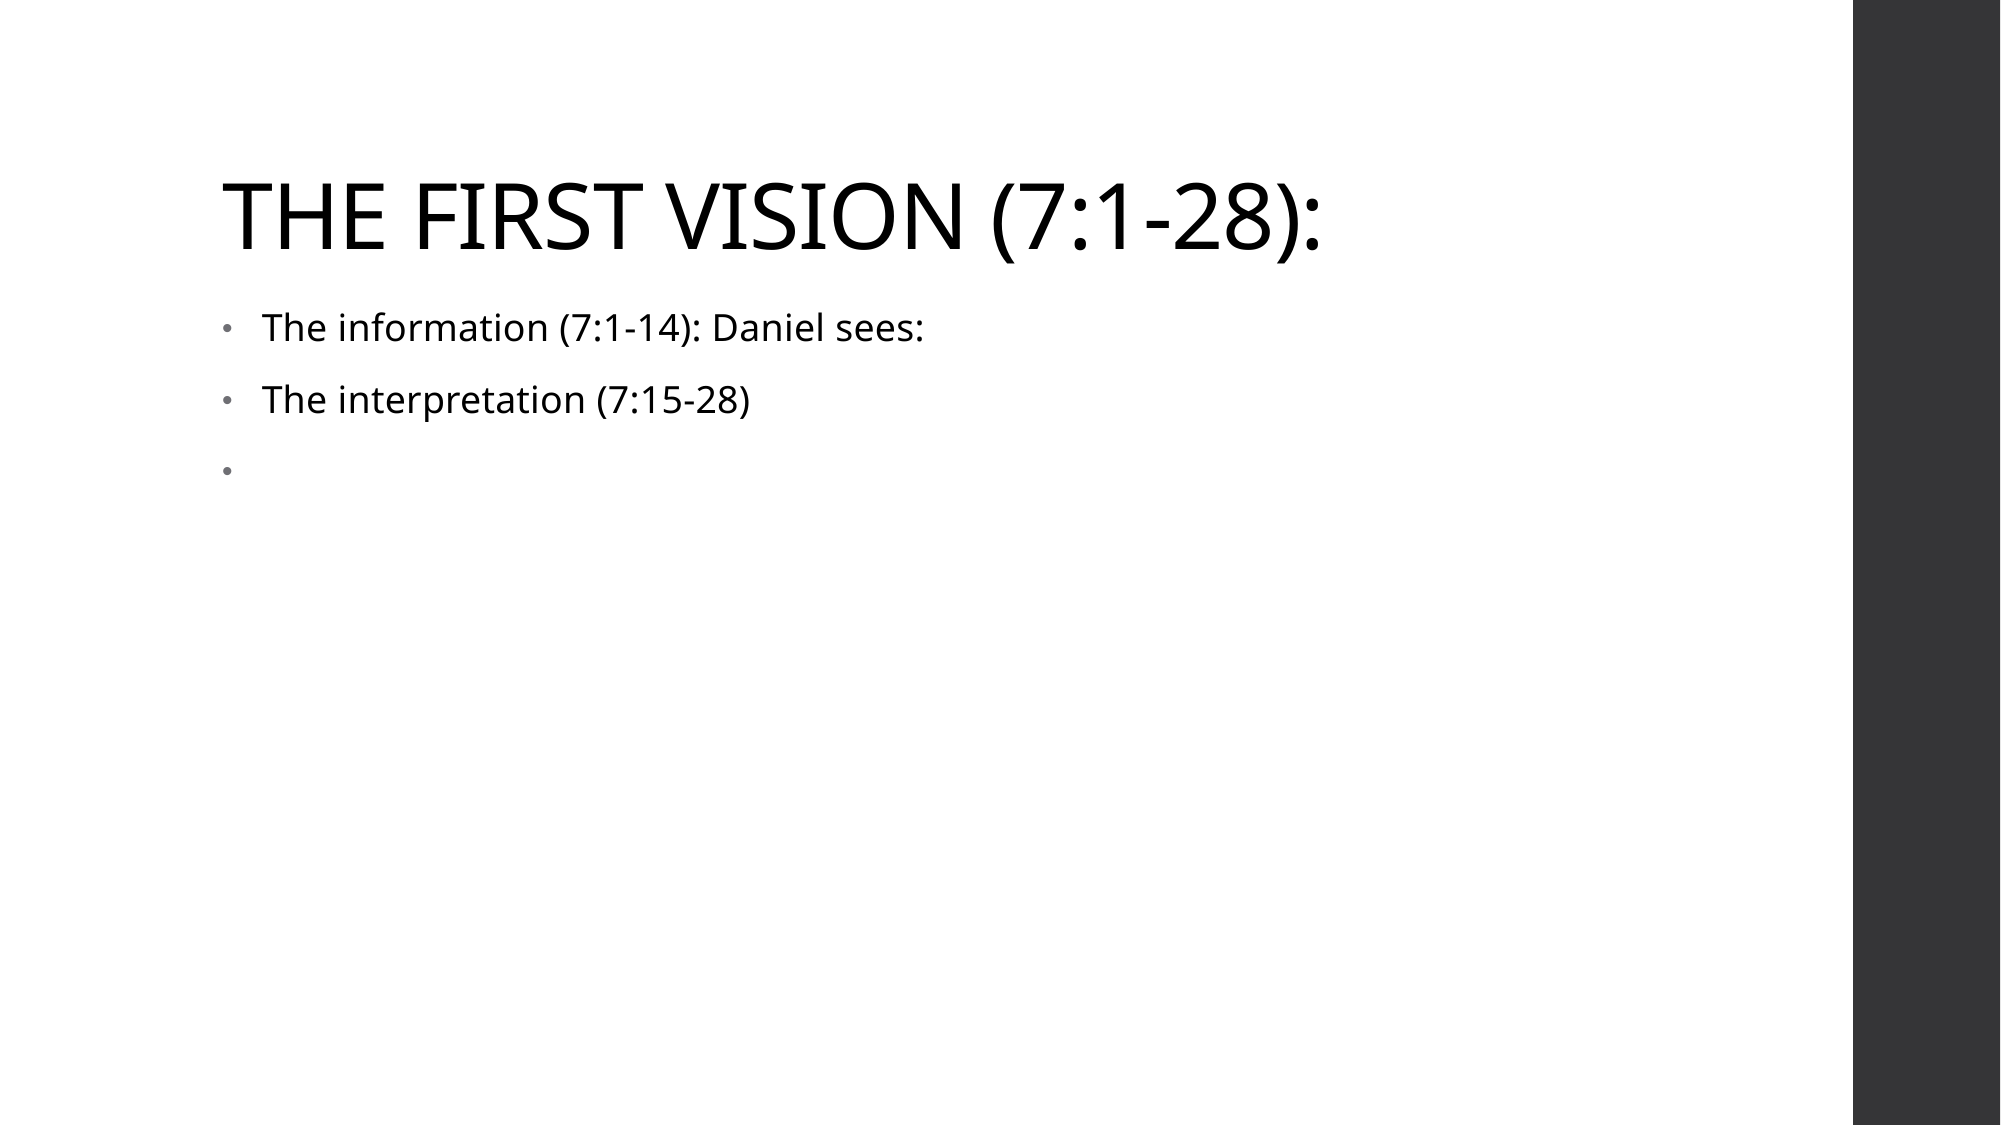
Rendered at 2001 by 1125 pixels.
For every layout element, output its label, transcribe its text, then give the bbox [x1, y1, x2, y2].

title THE FIRST VISION (7:1-28): [206, 60, 1797, 278]
list The information (7:1-14): Daniel sees: The interpretation (7:15-28) [206, 299, 1617, 1014]
